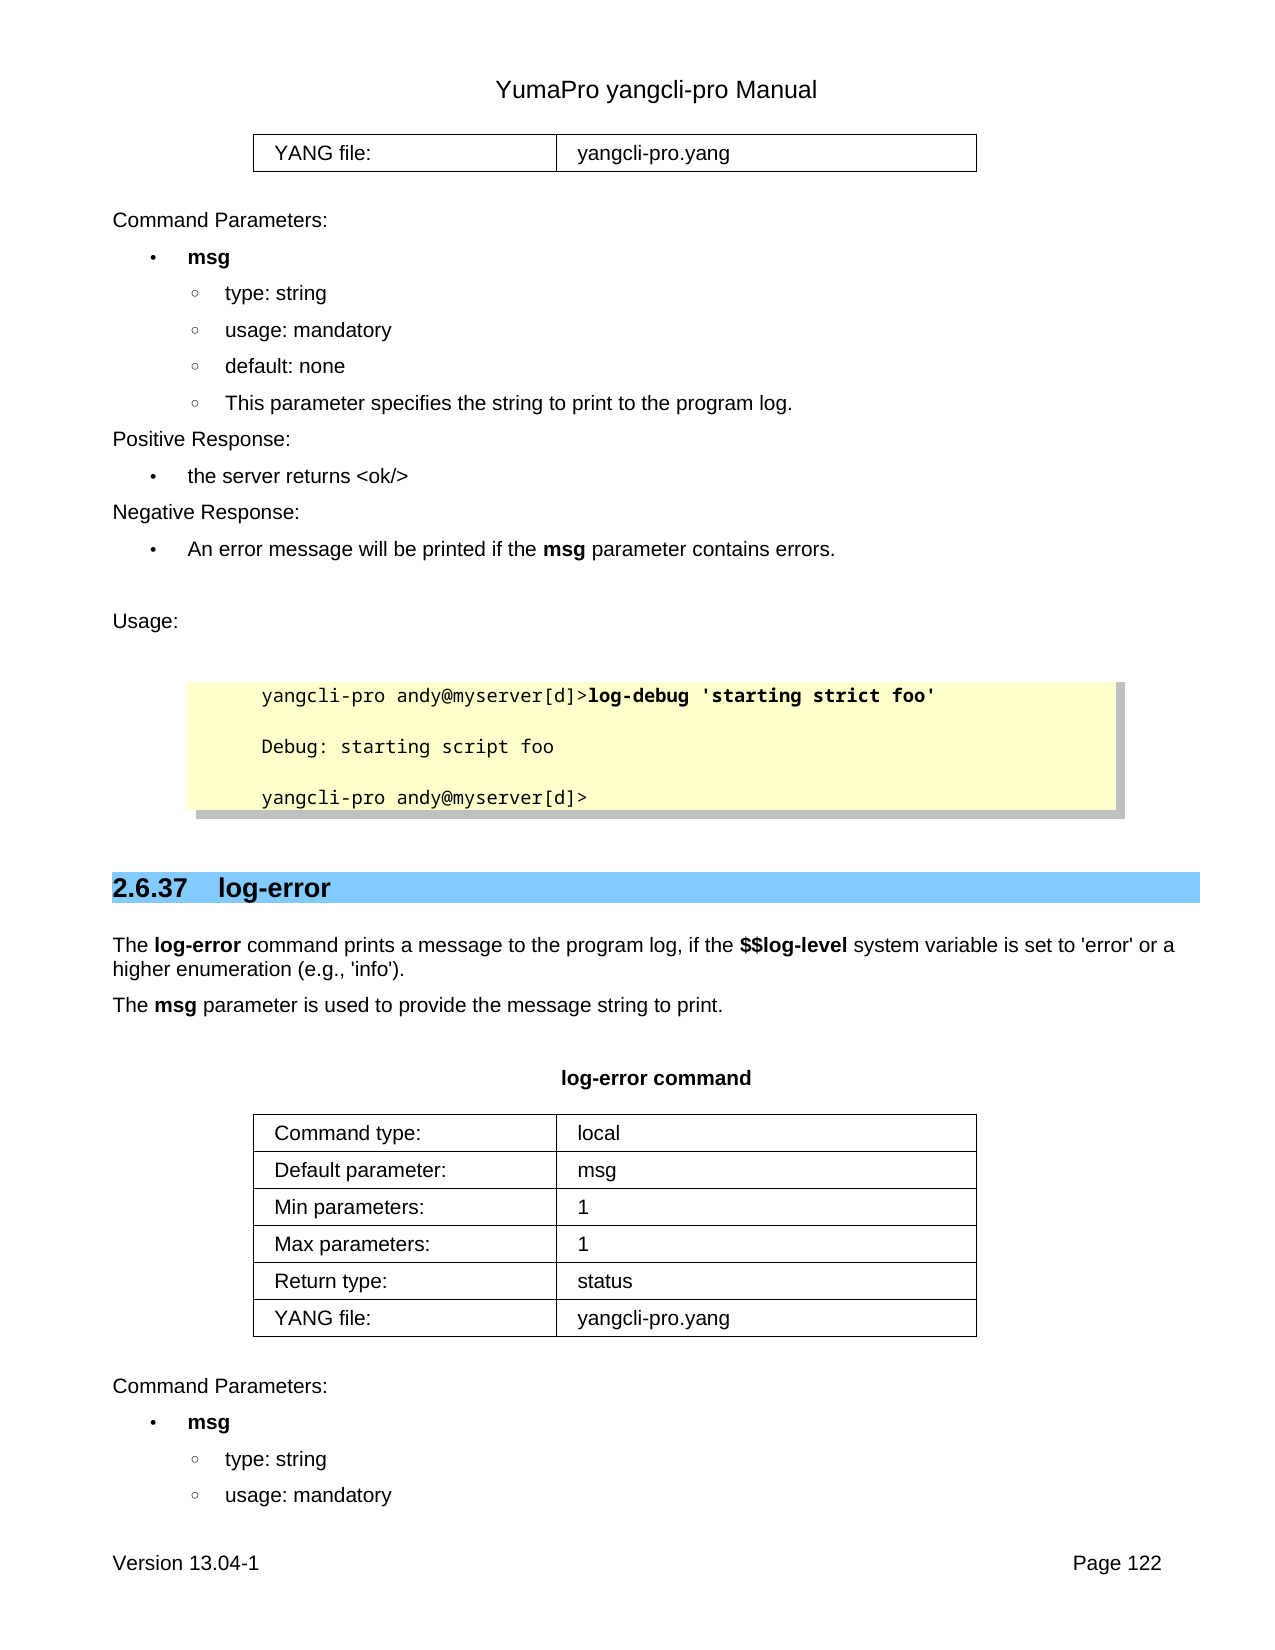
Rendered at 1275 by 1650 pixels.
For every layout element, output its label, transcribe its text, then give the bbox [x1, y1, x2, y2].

text yangcli-pro andy@myserver[d]>log-debug 'starting strict foo' [187, 682, 1116, 708]
table_cell YANG file: [254, 1300, 556, 1336]
table_cell 1 [557, 1189, 976, 1225]
text Usage: [112, 609, 1200, 633]
table_cell 1 [557, 1226, 976, 1262]
table_cell yangcli-pro.yang [557, 1300, 976, 1336]
list usage: mandatory [187, 318, 1200, 342]
table_cell Max parameters: [254, 1226, 556, 1262]
text Negative Response: [112, 500, 1200, 524]
table_cell msg [557, 1152, 976, 1188]
text Command Parameters: [112, 1374, 1200, 1398]
table_cell YANG file: [254, 135, 556, 171]
table_header Command type: [254, 1115, 556, 1151]
list This parameter specifies the string to print to the program log. [187, 391, 1200, 414]
list type: string [187, 1447, 1200, 1471]
subtitle log-error command [127, 1066, 1185, 1090]
list type: string [187, 281, 1200, 305]
subtitle log-error [112, 872, 1200, 903]
table_header local [557, 1115, 976, 1151]
list usage: mandatory [187, 1483, 1200, 1507]
table_cell Return type: [254, 1263, 556, 1299]
text Debug: starting script foo [187, 733, 1116, 759]
list msg [150, 1410, 1200, 1434]
table_cell Min parameters: [254, 1189, 556, 1225]
text Positive Response: [112, 427, 1200, 451]
text yangcli-pro andy@myserver[d]> [187, 784, 1116, 810]
text The msg parameter is used to provide the message string to print. [112, 993, 1200, 1017]
table_cell status [557, 1263, 976, 1299]
list msg [150, 245, 1200, 269]
list An error message will be printed if the msg parameter contains errors. [150, 536, 1200, 560]
list default: none [187, 354, 1200, 378]
table_cell yangcli-pro.yang [557, 135, 976, 171]
text Command Parameters: [112, 208, 1200, 232]
table_cell Default parameter: [254, 1152, 556, 1188]
list the server returns <ok/> [150, 463, 1200, 487]
text The log-error command prints a message to the program log, if the $$log-level system variable is set to 'error' or a higher enumeration (e.g., 'info'). [112, 932, 1200, 980]
